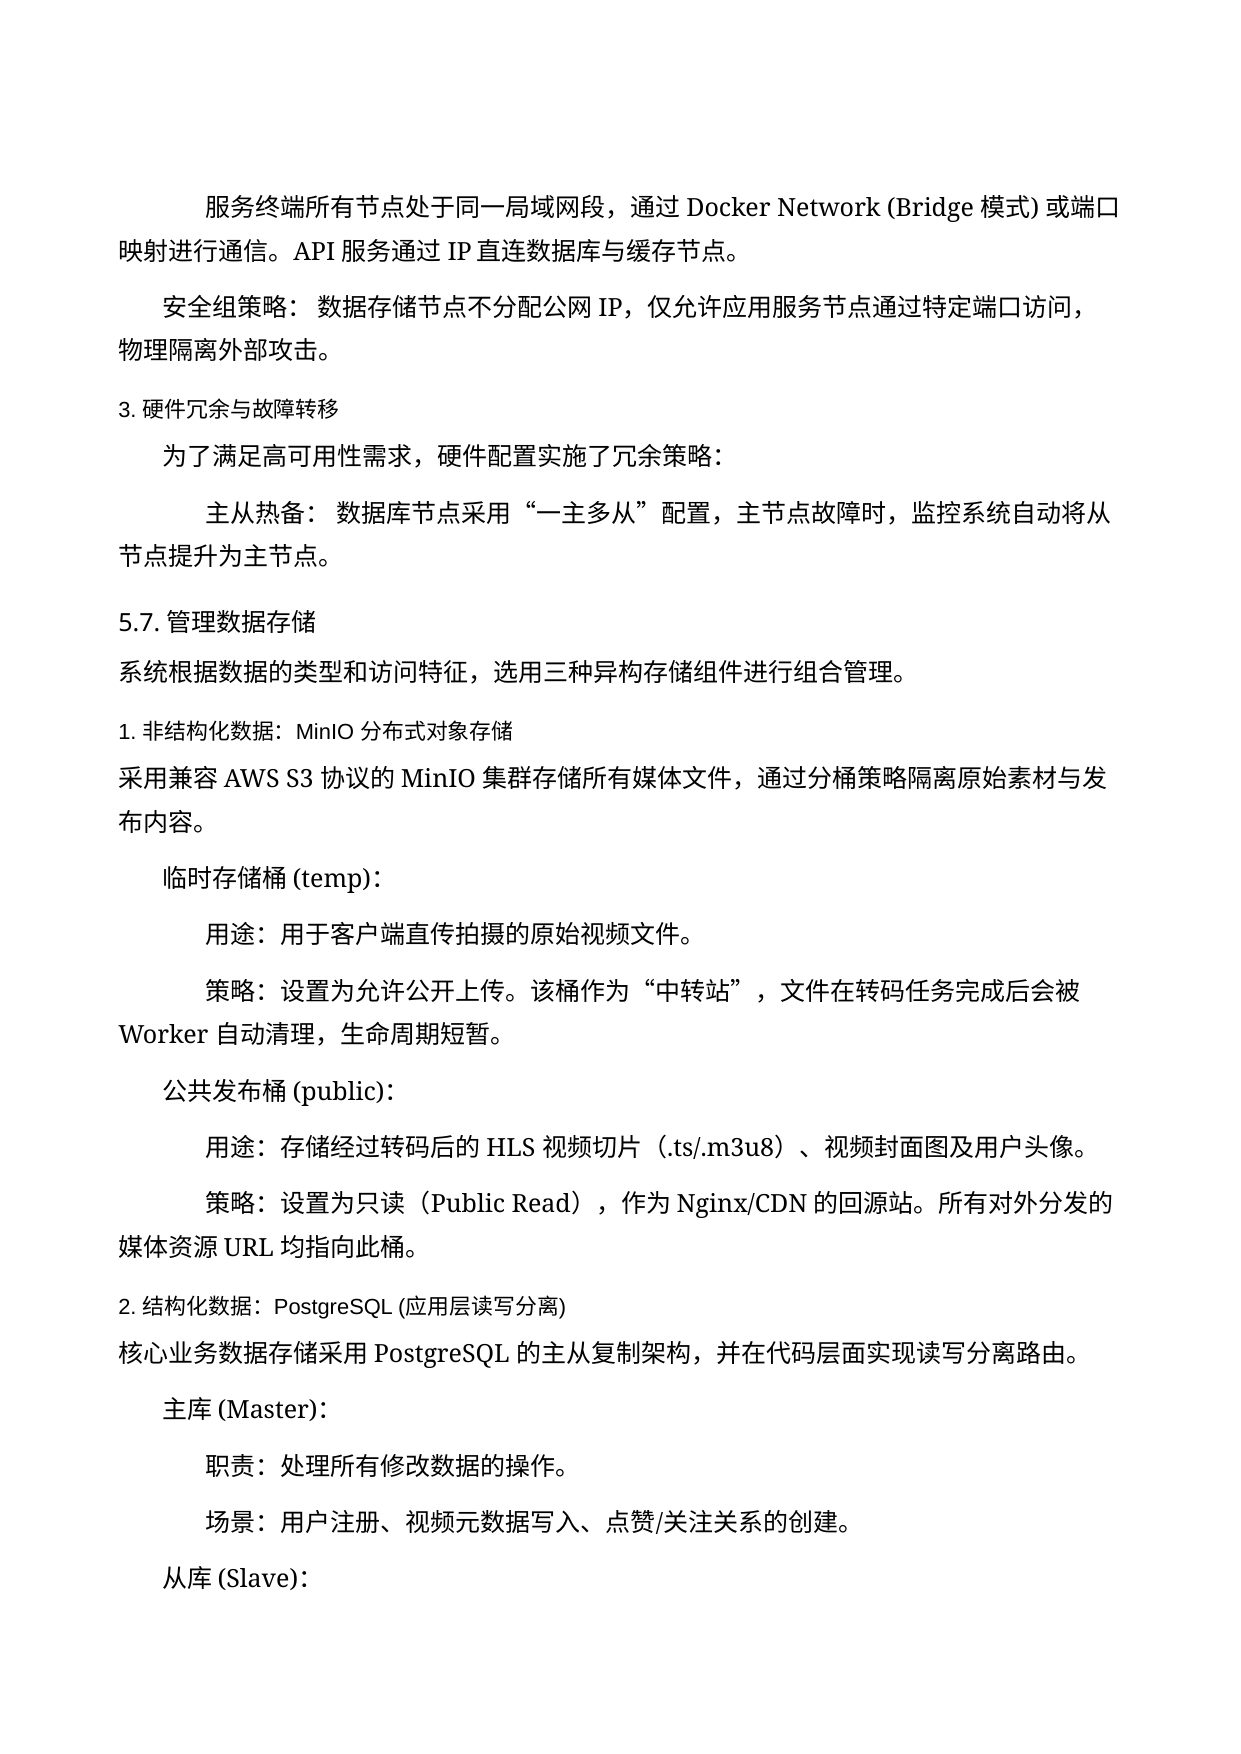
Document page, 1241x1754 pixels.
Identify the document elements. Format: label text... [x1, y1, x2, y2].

text 安全组策略： 数据存储节点不分配公网 IP，仅允许应用服务节点通过特定端口访问，物理隔离外部攻击。 [118, 287, 1122, 367]
text 服务终端所有节点处于同一局域网段，通过 Docker Network (Bridge 模式) 或端口映射进行通信。API 服务通过 IP直连数据库与缓存节点。 [118, 188, 1122, 267]
subtitle 管理数据存储 [118, 603, 1122, 639]
text 核心业务数据存储采用 PostgreSQL 的主从复制架构，并在代码层面实现读写分离路由。 [118, 1333, 1122, 1369]
text 用途：存储经过转码后的 HLS 视频切片（.ts/.m3u8）、视频封面图及用户头像。 [118, 1127, 1122, 1164]
text 策略：设置为只读（Public Read），作为 Nginx/CDN 的回源站。所有对外分发的媒体资源 URL 均指向此桶。 [118, 1184, 1122, 1263]
text 策略：设置为允许公开上传。该桶作为“中转站”，文件在转码任务完成后会被 Worker 自动清理，生命周期短暂。 [118, 971, 1122, 1051]
text 用途：用于客户端直传拍摄的原始视频文件。 [118, 915, 1122, 951]
text 采用兼容 AWS S3 协议的 MinIO 集群存储所有媒体文件，通过分桶策略隔离原始素材与发布内容。 [118, 759, 1122, 838]
subtitle 非结构化数据：MinIO 分布式对象存储 [118, 714, 1122, 746]
text 临时存储桶 (temp)： [118, 858, 1122, 895]
text 职责：处理所有修改数据的操作。 [118, 1446, 1122, 1482]
text 场景：用户注册、视频元数据写入、点赞/关注关系的创建。 [118, 1502, 1122, 1538]
text 为了满足高可用性需求，硬件配置实施了冗余策略： [118, 437, 1122, 473]
text 从库 (Slave)： [118, 1559, 1122, 1595]
text 主库 (Master)： [118, 1389, 1122, 1426]
subtitle 结构化数据：PostgreSQL (应用层读写分离) [118, 1289, 1122, 1321]
text 主从热备： 数据库节点采用“一主多从”配置，主节点故障时，监控系统自动将从节点提升为主节点。 [118, 493, 1122, 573]
text 系统根据数据的类型和访问特征，选用三种异构存储组件进行组合管理。 [118, 653, 1122, 689]
subtitle 硬件冗余与故障转移 [118, 392, 1122, 424]
text 公共发布桶 (public)： [118, 1071, 1122, 1107]
